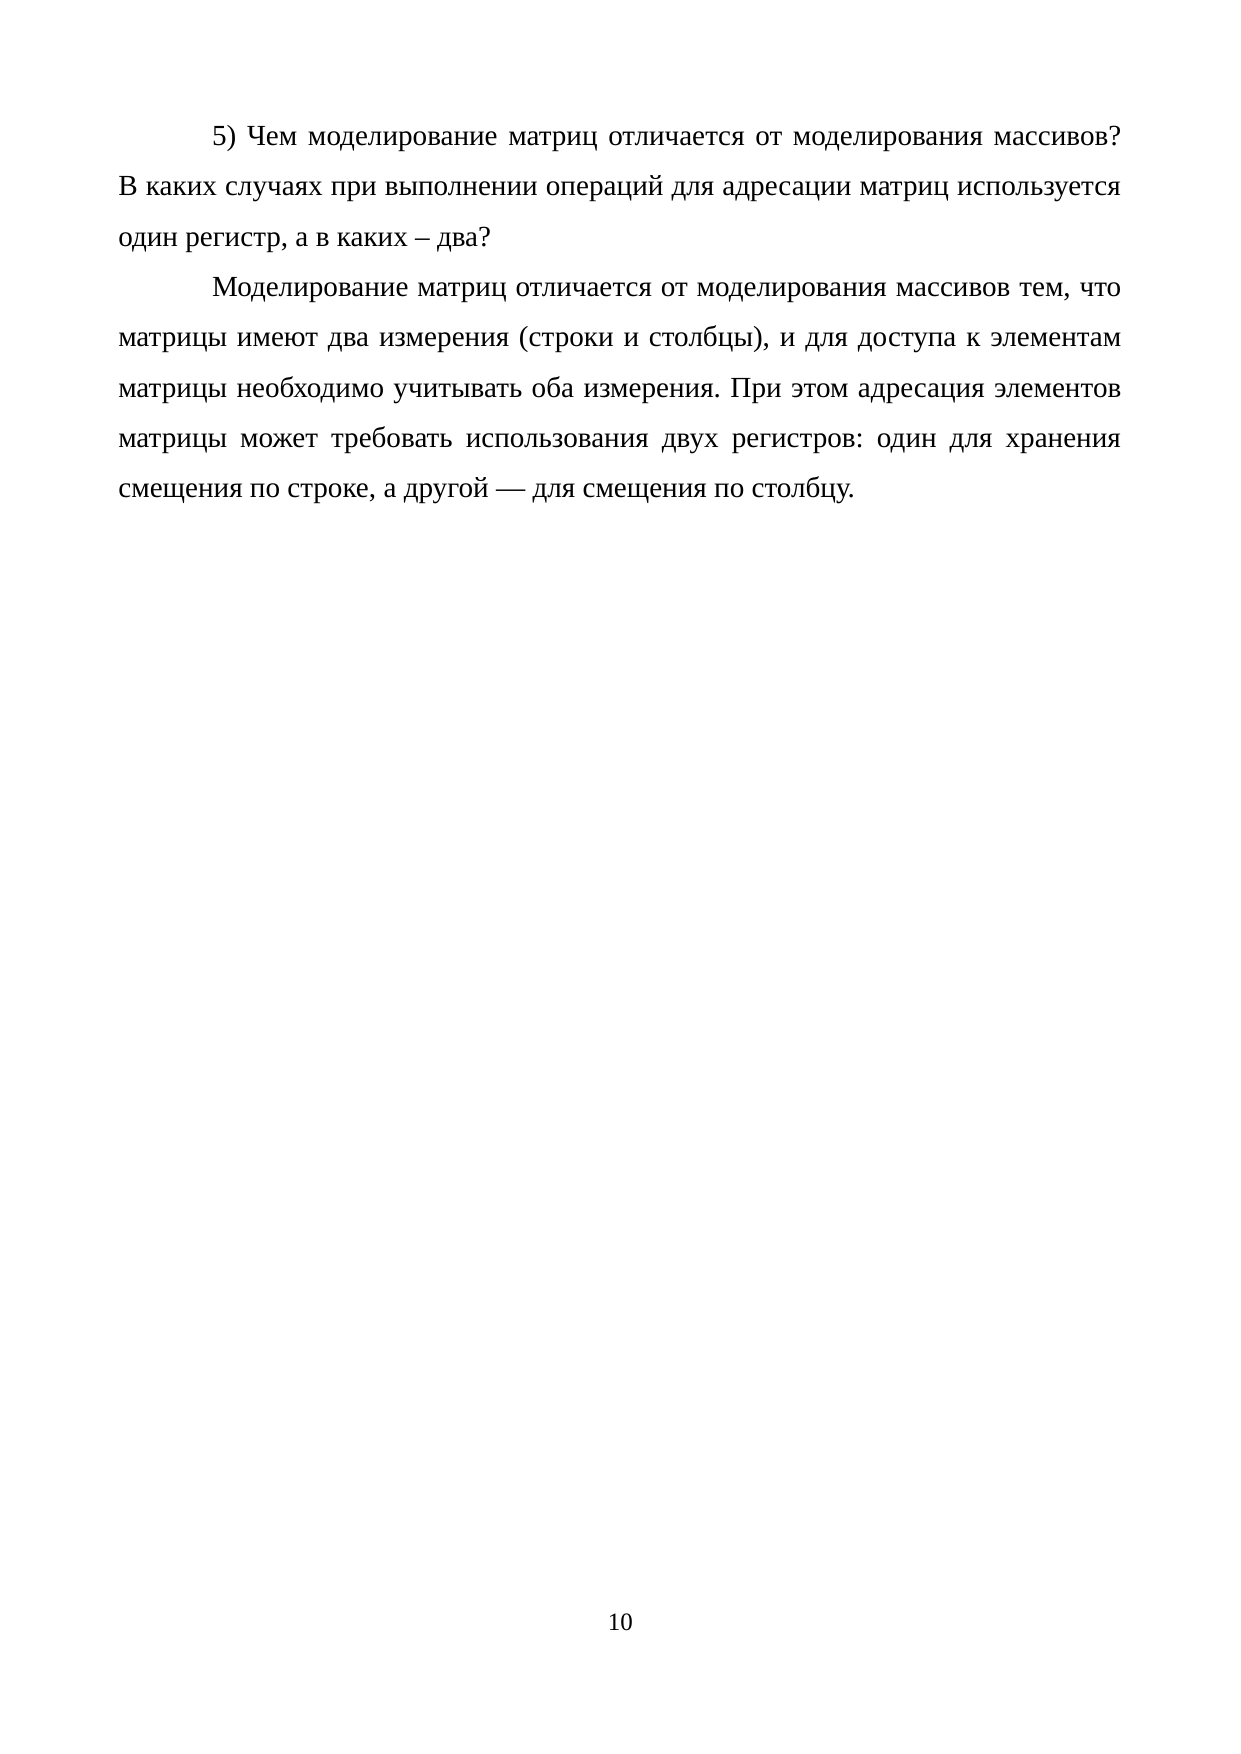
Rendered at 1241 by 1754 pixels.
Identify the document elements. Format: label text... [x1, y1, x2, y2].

subtitle Моделирование матриц отличается от моделирования массивов тем, что матрицы имеют два измерения (строки и столбцы), и для доступа к элементам матрицы необходимо учитывать оба измерения. При этом адресация элементов матрицы может требовать использования двух регистров: один для хранения смещения по строке, а другой — для смещения по столбцу. [118, 269, 1122, 504]
subtitle 5) Чем моделирование матриц отличается от моделирования массивов? В каких случаях при выполнении операций для адресации матриц используется один регистр, а в каких – два? [118, 118, 1122, 252]
